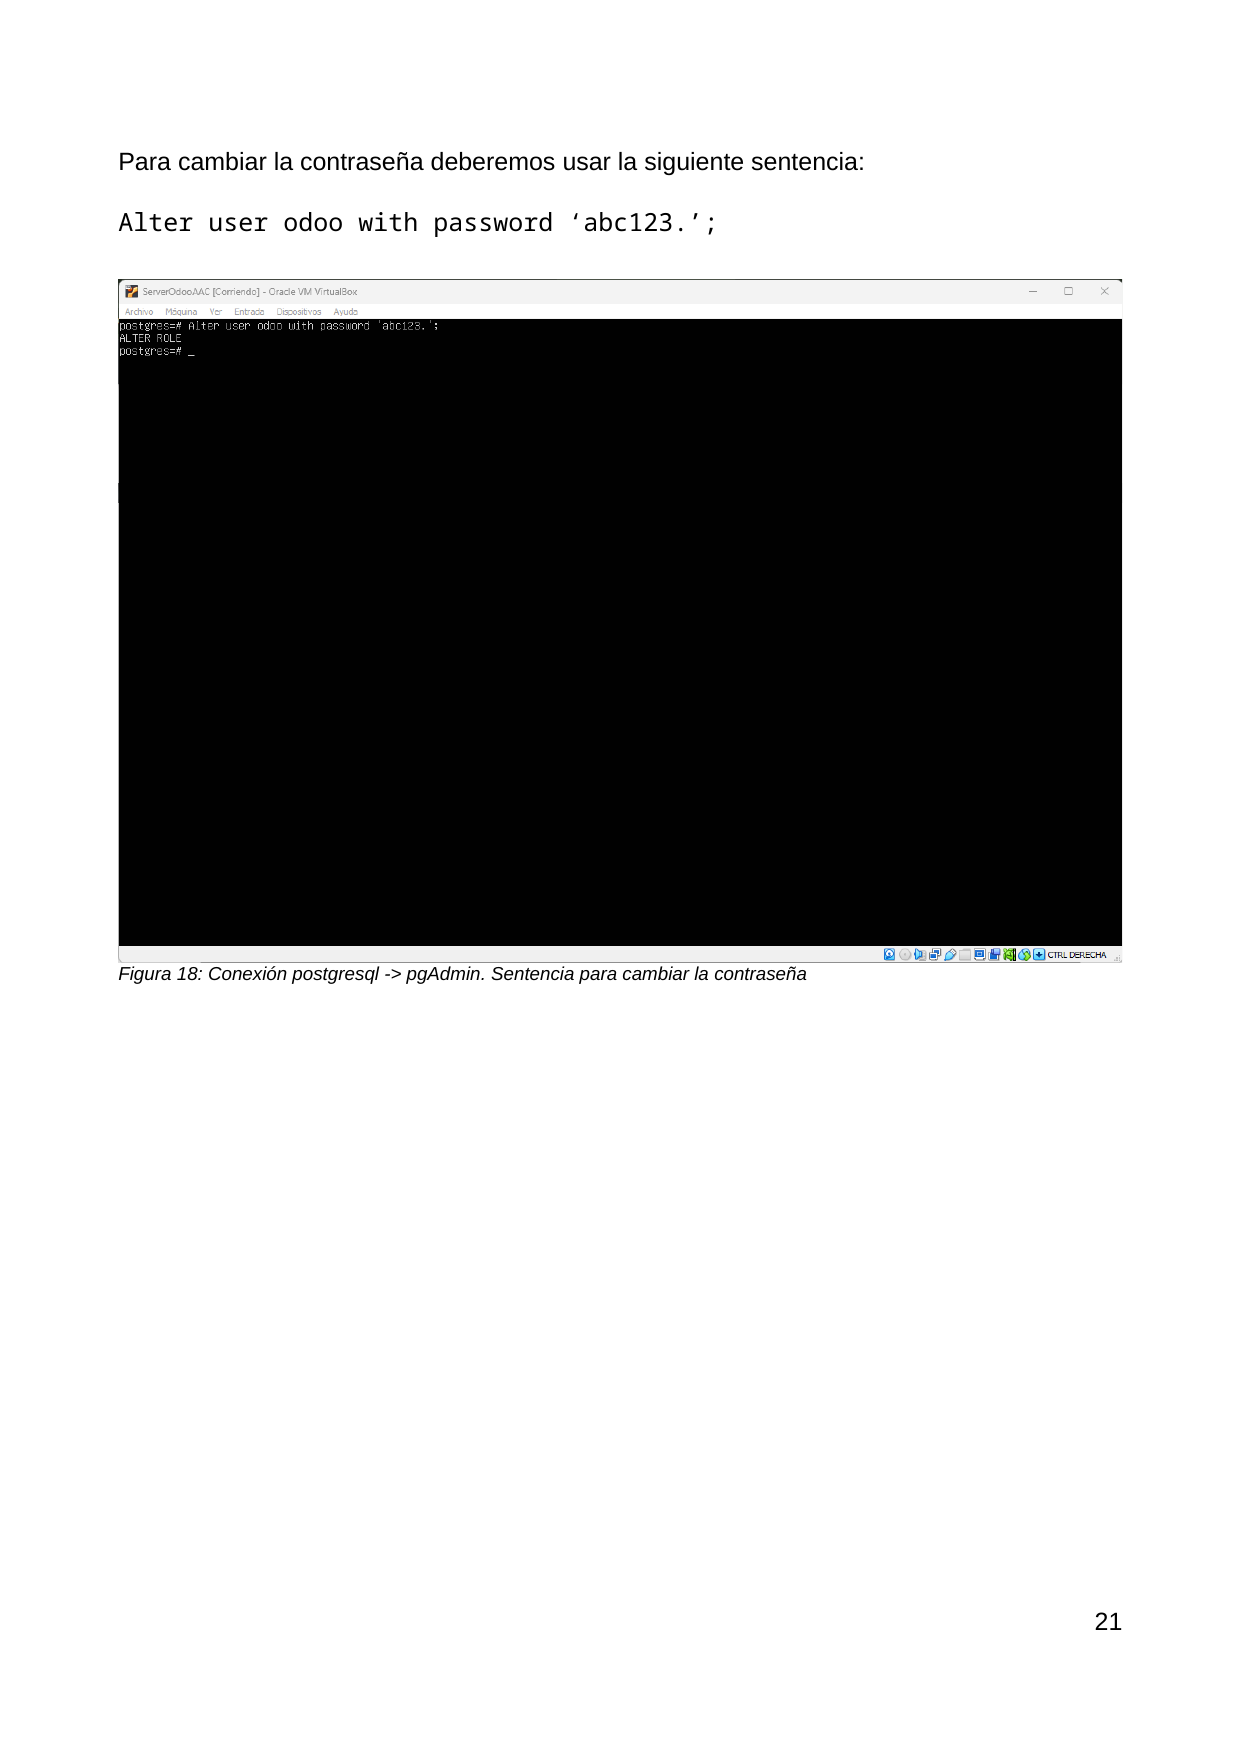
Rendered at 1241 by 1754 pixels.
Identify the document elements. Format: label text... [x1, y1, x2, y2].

text Figura 18: Conexión postgresql -> pgAdmin. Sentencia para cambiar la contraseña [118, 963, 1122, 984]
text Alter user odoo with password ‘abc123.’; [118, 204, 1122, 238]
text Para cambiar la contraseña deberemos usar la siguiente sentencia: [118, 147, 1122, 176]
picture [118, 279, 1123, 963]
